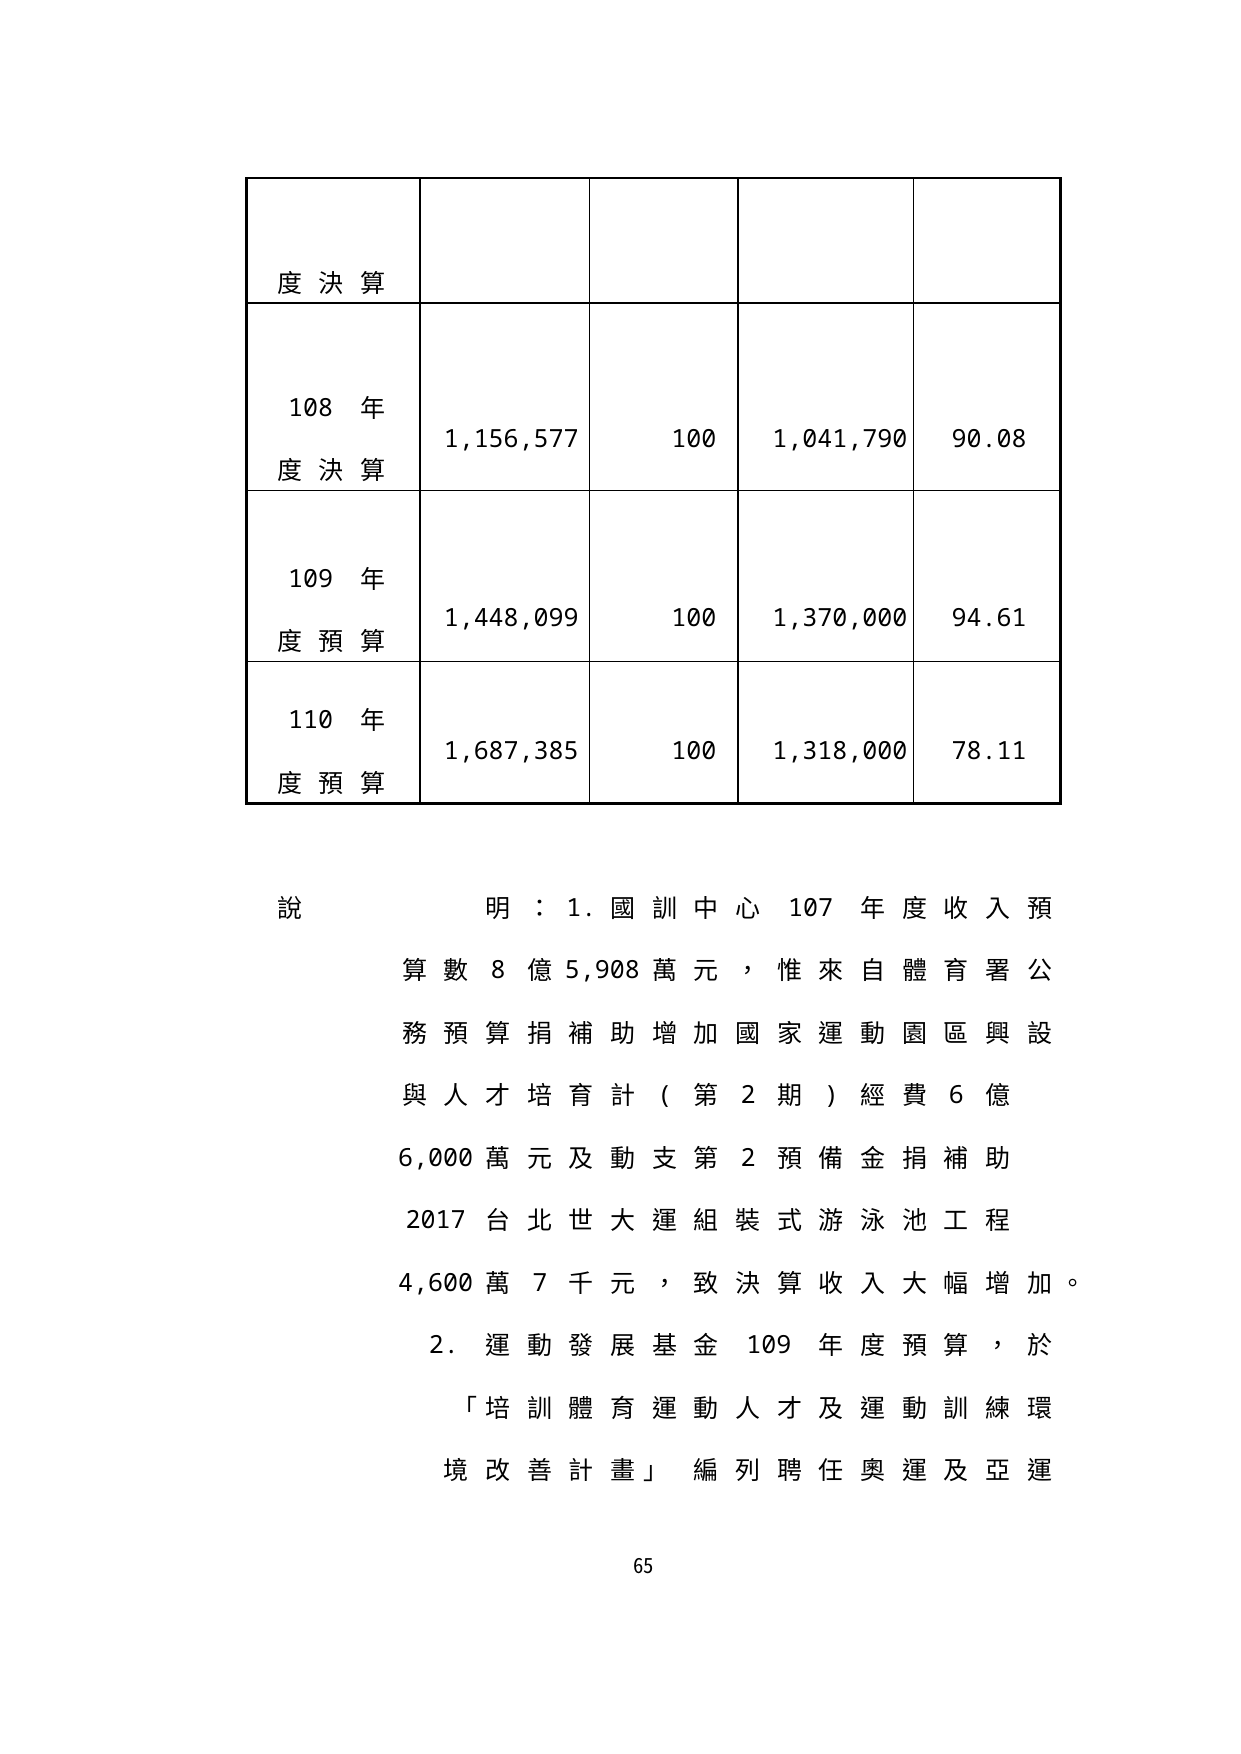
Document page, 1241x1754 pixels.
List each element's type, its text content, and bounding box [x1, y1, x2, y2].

table_cell 78.11 [914, 662, 1059, 802]
table_cell 90.08 [914, 304, 1059, 490]
table_cell [914, 179, 1059, 302]
table_cell 109年度預算 [248, 491, 419, 661]
table_cell 1,370,000 [739, 491, 913, 661]
table_cell 100 [590, 662, 737, 802]
table_cell 1,448,099 [421, 491, 589, 661]
table_cell 100 [590, 491, 737, 661]
text 2.運動發展基金109年度預算，於「培訓體育運動人才及運動訓練環境改善計畫」編列聘任奧運及亞運 [185, 1302, 1060, 1490]
table_cell [421, 179, 589, 302]
table_cell 1,318,000 [739, 662, 913, 802]
table_cell 110年度預算 [248, 662, 419, 802]
table_cell 度決算 [248, 179, 419, 302]
table_cell 1,041,790 [739, 304, 913, 490]
table_cell [739, 179, 913, 302]
table_cell 108年度決算 [248, 304, 419, 490]
text 說 明：1.國訓中心107年度收入預算數8億5,908萬元，惟來自體育署公務預算捐補助增加國家運動園區興設與人才培育計(第2期)經費6億6,000萬元及動支第2預備金捐補助2017台北世大運組裝式游泳池工程4,600萬7千元，致決算收入大幅增加。 [185, 865, 1060, 1302]
table_cell [590, 179, 737, 302]
table_cell 100 [590, 304, 737, 490]
table_cell 1,156,577 [421, 304, 589, 490]
table_cell 1,687,385 [421, 662, 589, 802]
table_cell 94.61 [914, 491, 1059, 661]
